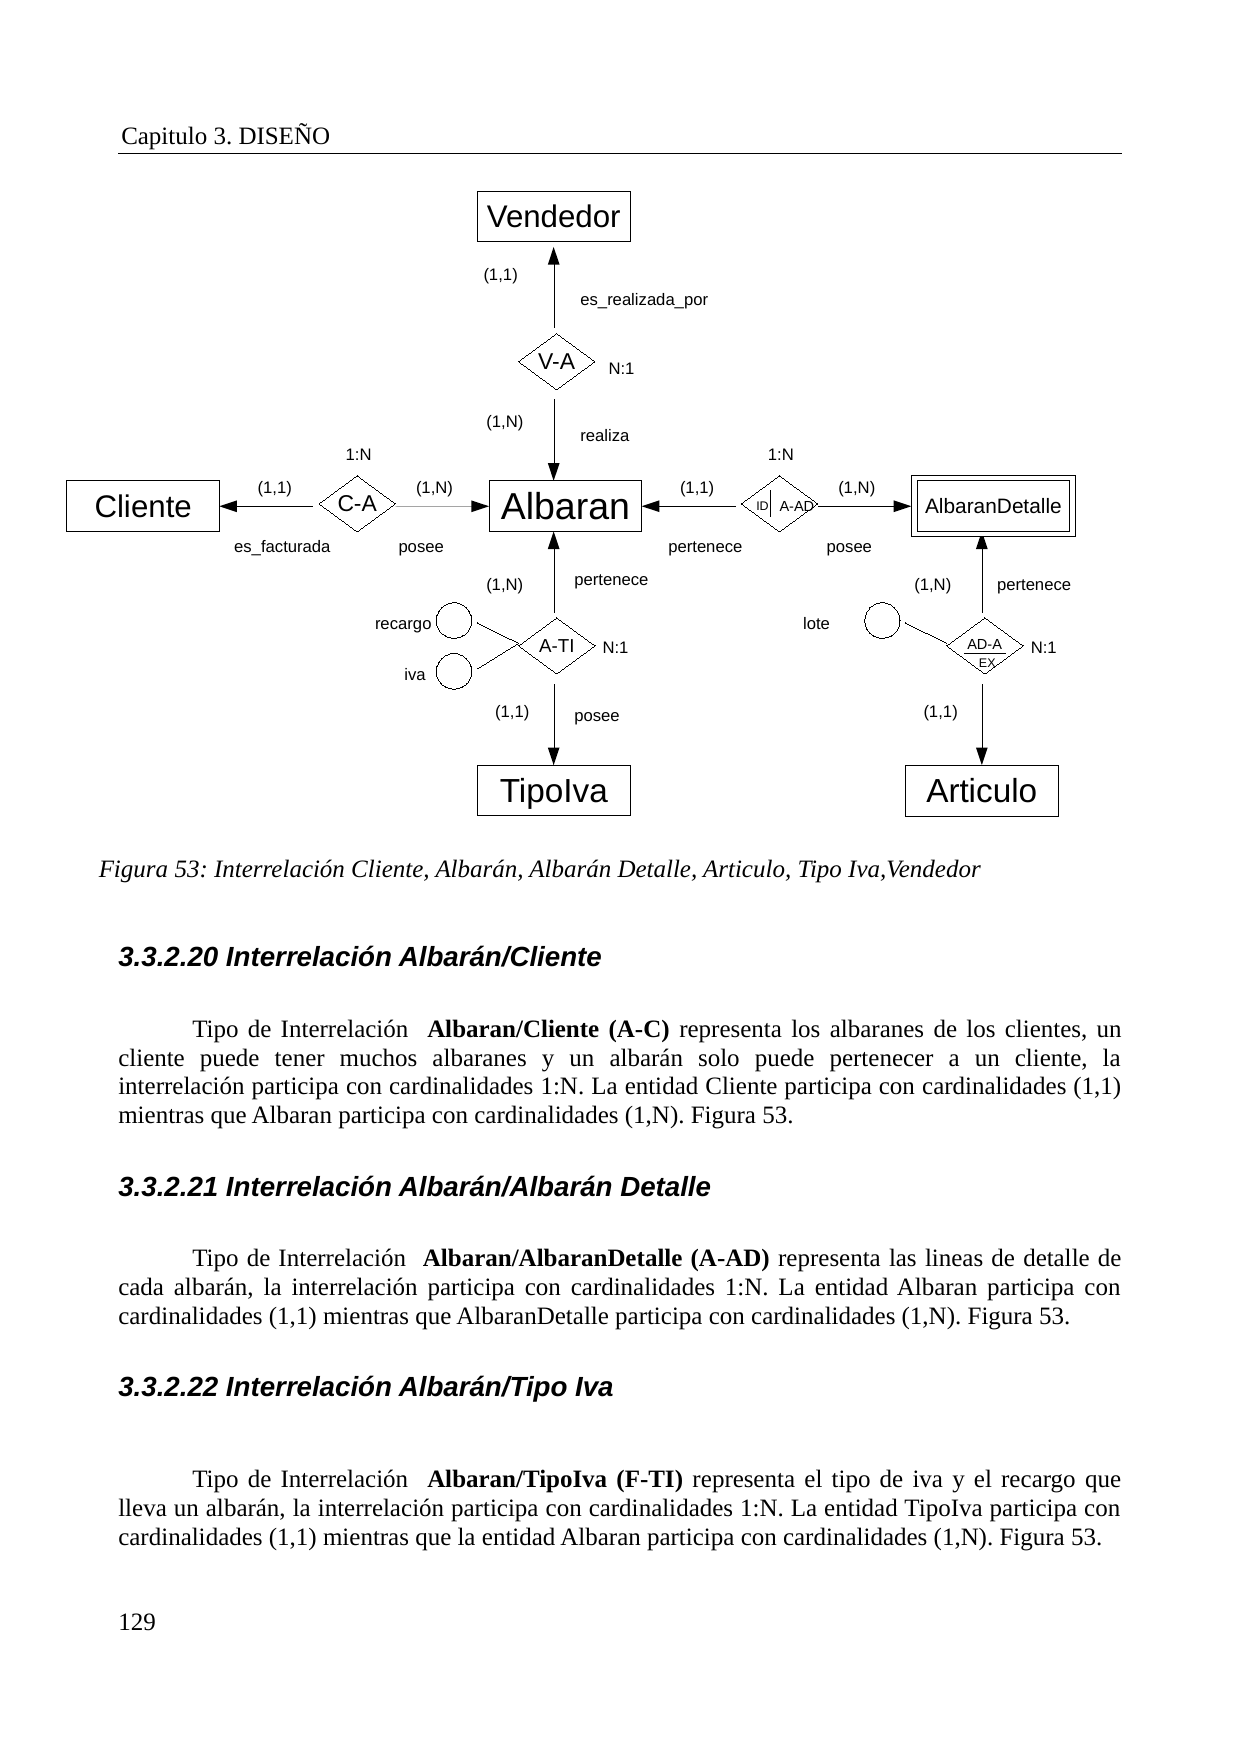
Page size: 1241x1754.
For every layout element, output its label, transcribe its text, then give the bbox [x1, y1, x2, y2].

subtitle 3.3.2.22 Interrelación Albarán/Tipo Iva [118, 1371, 1122, 1403]
text Tipo de Interrelación Albaran/TipoIva (F-TI) representa el tipo de iva y el recargo que lleva un albarán, la interrelación participa con cardinalidades 1:N. La entidad TipoIva participa con cardinalidades (1,1) mientras que la entidad Albaran participa con cardinalidades (1,N). Figura 53. [118, 1464, 1122, 1550]
subtitle 3.3.2.20 Interrelación Albarán/Cliente [118, 941, 1122, 973]
text Tipo de Interrelación Albaran/AlbaranDetalle (A-AD) representa las lineas de detalle de cada albarán, la interrelación participa con cardinalidades 1:N. La entidad Albaran participa con cardinalidades (1,1) mientras que AlbaranDetalle participa con cardinalidades (1,N). Figura 53. [118, 1243, 1122, 1329]
subtitle 3.3.2.21 Interrelación Albarán/Albarán Detalle [118, 1170, 1122, 1202]
text Tipo de Interrelación Albaran/Cliente (A-C) representa los albaranes de los clientes, un cliente puede tener muchos albaranes y un albarán solo puede pertenecer a un cliente, la interrelación participa con cardinalidades 1:N. La entidad Cliente participa con cardinalidades (1,1) mientras que Albaran participa con cardinalidades (1,N). Figura 53. [118, 1014, 1122, 1129]
text Figura 53: Interrelación Cliente, Albarán, Albarán Detalle, Articulo, Tipo Iva,Vendedor [98, 854, 1045, 882]
